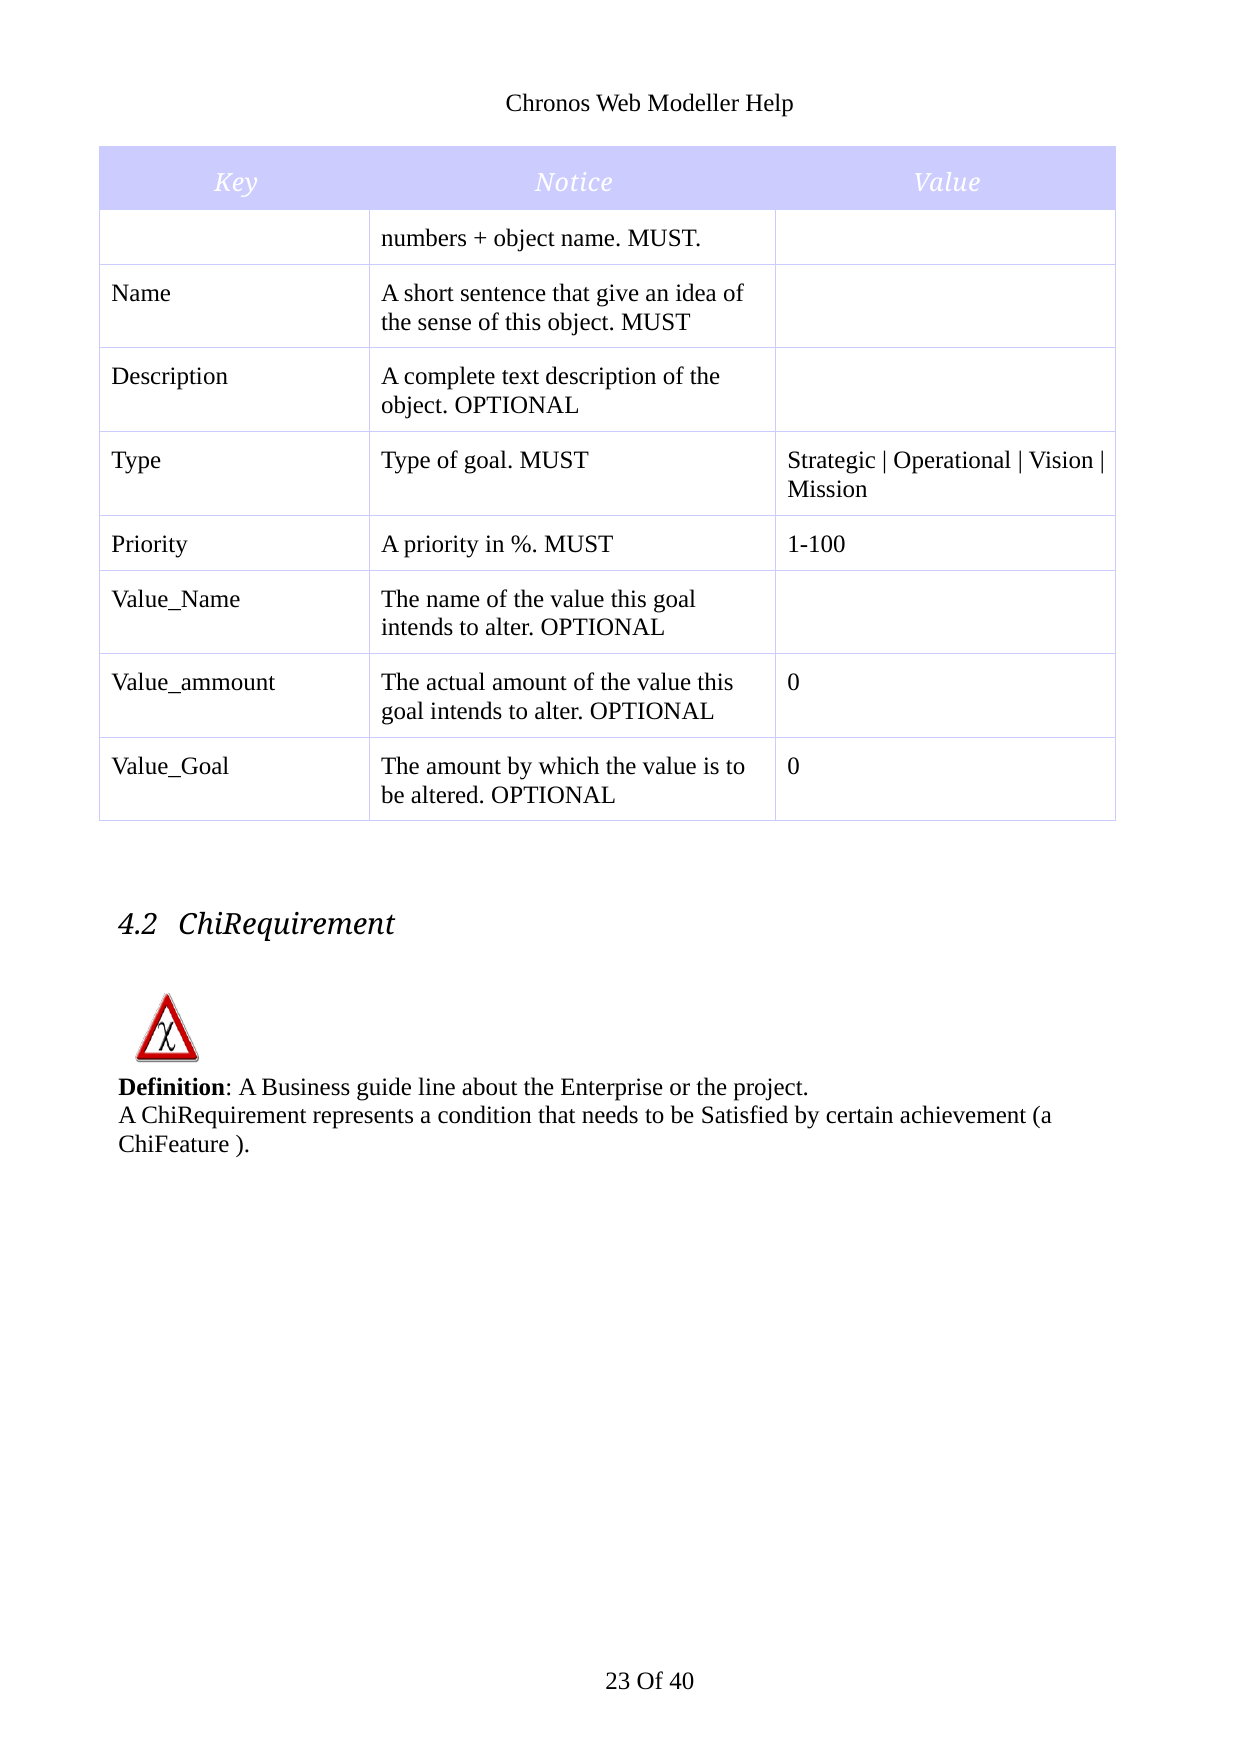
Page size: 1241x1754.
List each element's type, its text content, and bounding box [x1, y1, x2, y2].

table_cell Priority [100, 516, 369, 569]
table_cell The actual amount of the value this goal intends to alter. OPTIONAL [370, 654, 775, 737]
table_cell A short sentence that give an idea of the sense of this object. MUST [370, 265, 775, 347]
table_cell Type [100, 432, 369, 514]
table_header Value [776, 147, 1115, 209]
table_cell 1-100 [776, 516, 1115, 569]
table_cell Strategic | Operational | Vision | Mission [776, 432, 1115, 514]
table_cell Value_ammount [100, 654, 369, 737]
table_cell The amount by which the value is to be altered. OPTIONAL [370, 738, 775, 820]
table_cell 0 [776, 654, 1115, 737]
table_cell [776, 265, 1115, 347]
table_cell Value_Goal [100, 738, 369, 820]
table_cell numbers + object name. MUST. [370, 210, 775, 264]
text Definition: A Business guide line about the Enterprise or the project. [118, 1072, 1181, 1100]
table_cell A priority in %. MUST [370, 516, 775, 569]
table_cell [776, 210, 1115, 264]
picture [134, 993, 199, 1063]
table_cell 0 [776, 738, 1115, 820]
subtitle ChiRequirement [118, 903, 1181, 943]
table_header Notice [370, 147, 775, 209]
table_cell Name [100, 265, 369, 347]
table_cell The name of the value this goal intends to alter. OPTIONAL [370, 571, 775, 653]
table_cell [776, 348, 1115, 431]
table_header Key [100, 147, 369, 209]
table_cell [776, 571, 1115, 653]
table_cell Description [100, 348, 369, 431]
table_cell Type of goal. MUST [370, 432, 775, 514]
table_cell [100, 210, 369, 264]
table_cell A complete text description of the object. OPTIONAL [370, 348, 775, 431]
table_cell Value_Name [100, 571, 369, 653]
text A ChiRequirement represents a condition that needs to be Satisfied by certain achievement (a ChiFeature ). [118, 1100, 1181, 1158]
